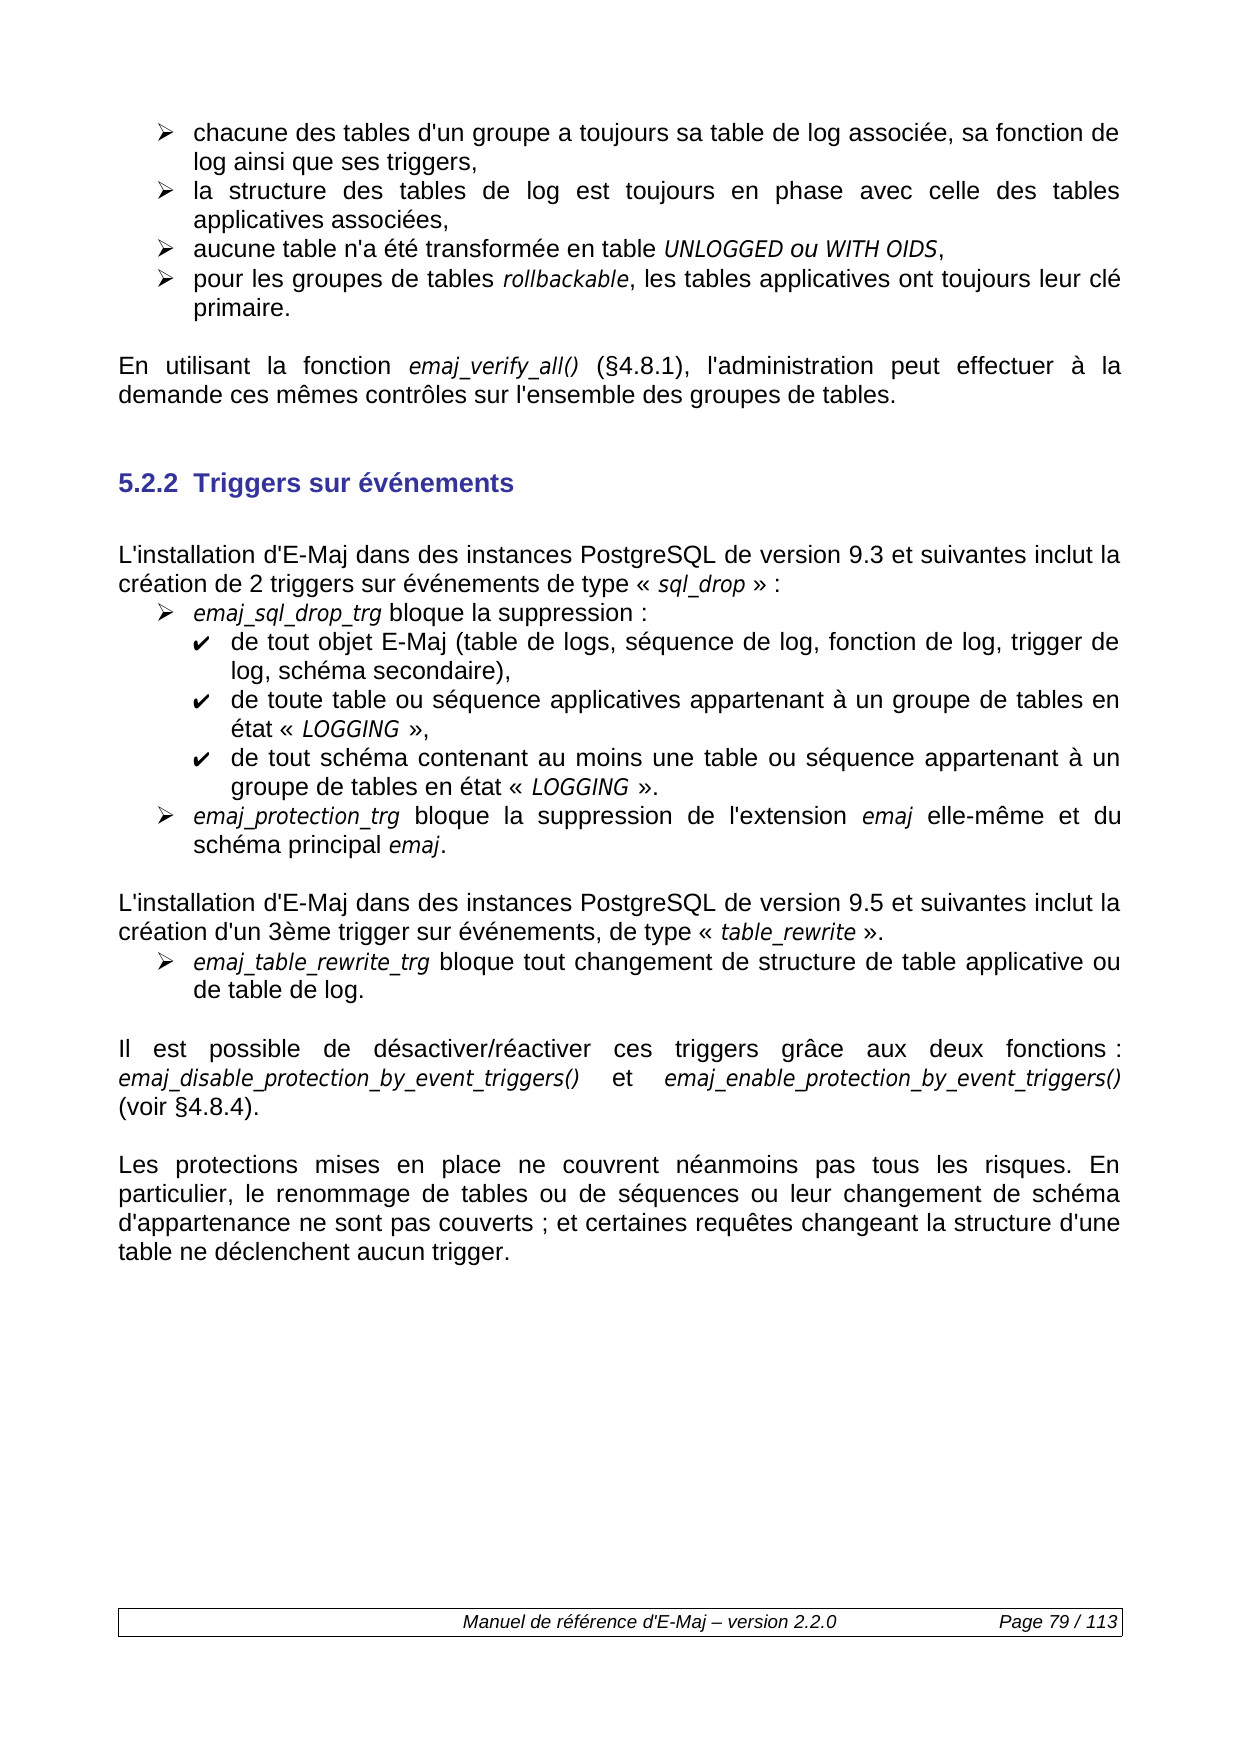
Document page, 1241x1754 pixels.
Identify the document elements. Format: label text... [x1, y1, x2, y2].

list de tout objet E-Maj (table de logs, séquence de log, fonction de log, trigger de log, schéma secondaire), [193, 627, 1122, 685]
list la structure des tables de log est toujours en phase avec celle des tables applicatives associées, [156, 176, 1122, 234]
list emaj_table_rewrite_trg bloque tout changement de structure de table applicative ou de table de log. [156, 946, 1122, 1004]
list de tout schéma contenant au moins une table ou séquence appartenant à un groupe de tables en état « LOGGING ». [193, 743, 1122, 801]
list emaj_protection_trg bloque la suppression de l'extension emaj elle-même et du schéma principal emaj. [156, 801, 1122, 859]
text L'installation d'E-Maj dans des instances PostgreSQL de version 9.5 et suivantes inclut la création d'un 3ème trigger sur événements, de type « table_rewrite ». [118, 888, 1122, 946]
list chacune des tables d'un groupe a toujours sa table de log associée, sa fonction de log ainsi que ses triggers, [156, 118, 1122, 176]
text Les protections mises en place ne couvrent néanmoins pas tous les risques. En particulier, le renommage de tables ou de séquences ou leur changement de schéma d'appartenance ne sont pas couverts ; et certaines requêtes changeant la structure d'une table ne déclenchent aucun trigger. [118, 1150, 1122, 1266]
list aucune table n'a été transformée en table UNLOGGED ou WITH OIDS, [156, 234, 1122, 263]
subtitle Triggers sur événements [118, 467, 1122, 498]
list pour les groupes de tables rollbackable, les tables applicatives ont toujours leur clé primaire. [156, 263, 1122, 322]
text L'installation d'E-Maj dans des instances PostgreSQL de version 9.3 et suivantes inclut la création de 2 triggers sur événements de type « sql_drop » : [118, 539, 1122, 598]
list emaj_sql_drop_trg bloque la suppression : [156, 598, 1122, 627]
text En utilisant la fonction emaj_verify_all() (§4.8.1), l'administration peut effectuer à la demande ces mêmes contrôles sur l'ensemble des groupes de tables. [118, 351, 1122, 409]
text Il est possible de désactiver/réactiver ces triggers grâce aux deux fonctions : emaj_disable_protection_by_event_triggers() et emaj_enable_protection_by_event_triggers() (voir §4.8.4). [118, 1033, 1122, 1121]
list de toute table ou séquence applicatives appartenant à un groupe de tables en état « LOGGING », [193, 685, 1122, 743]
